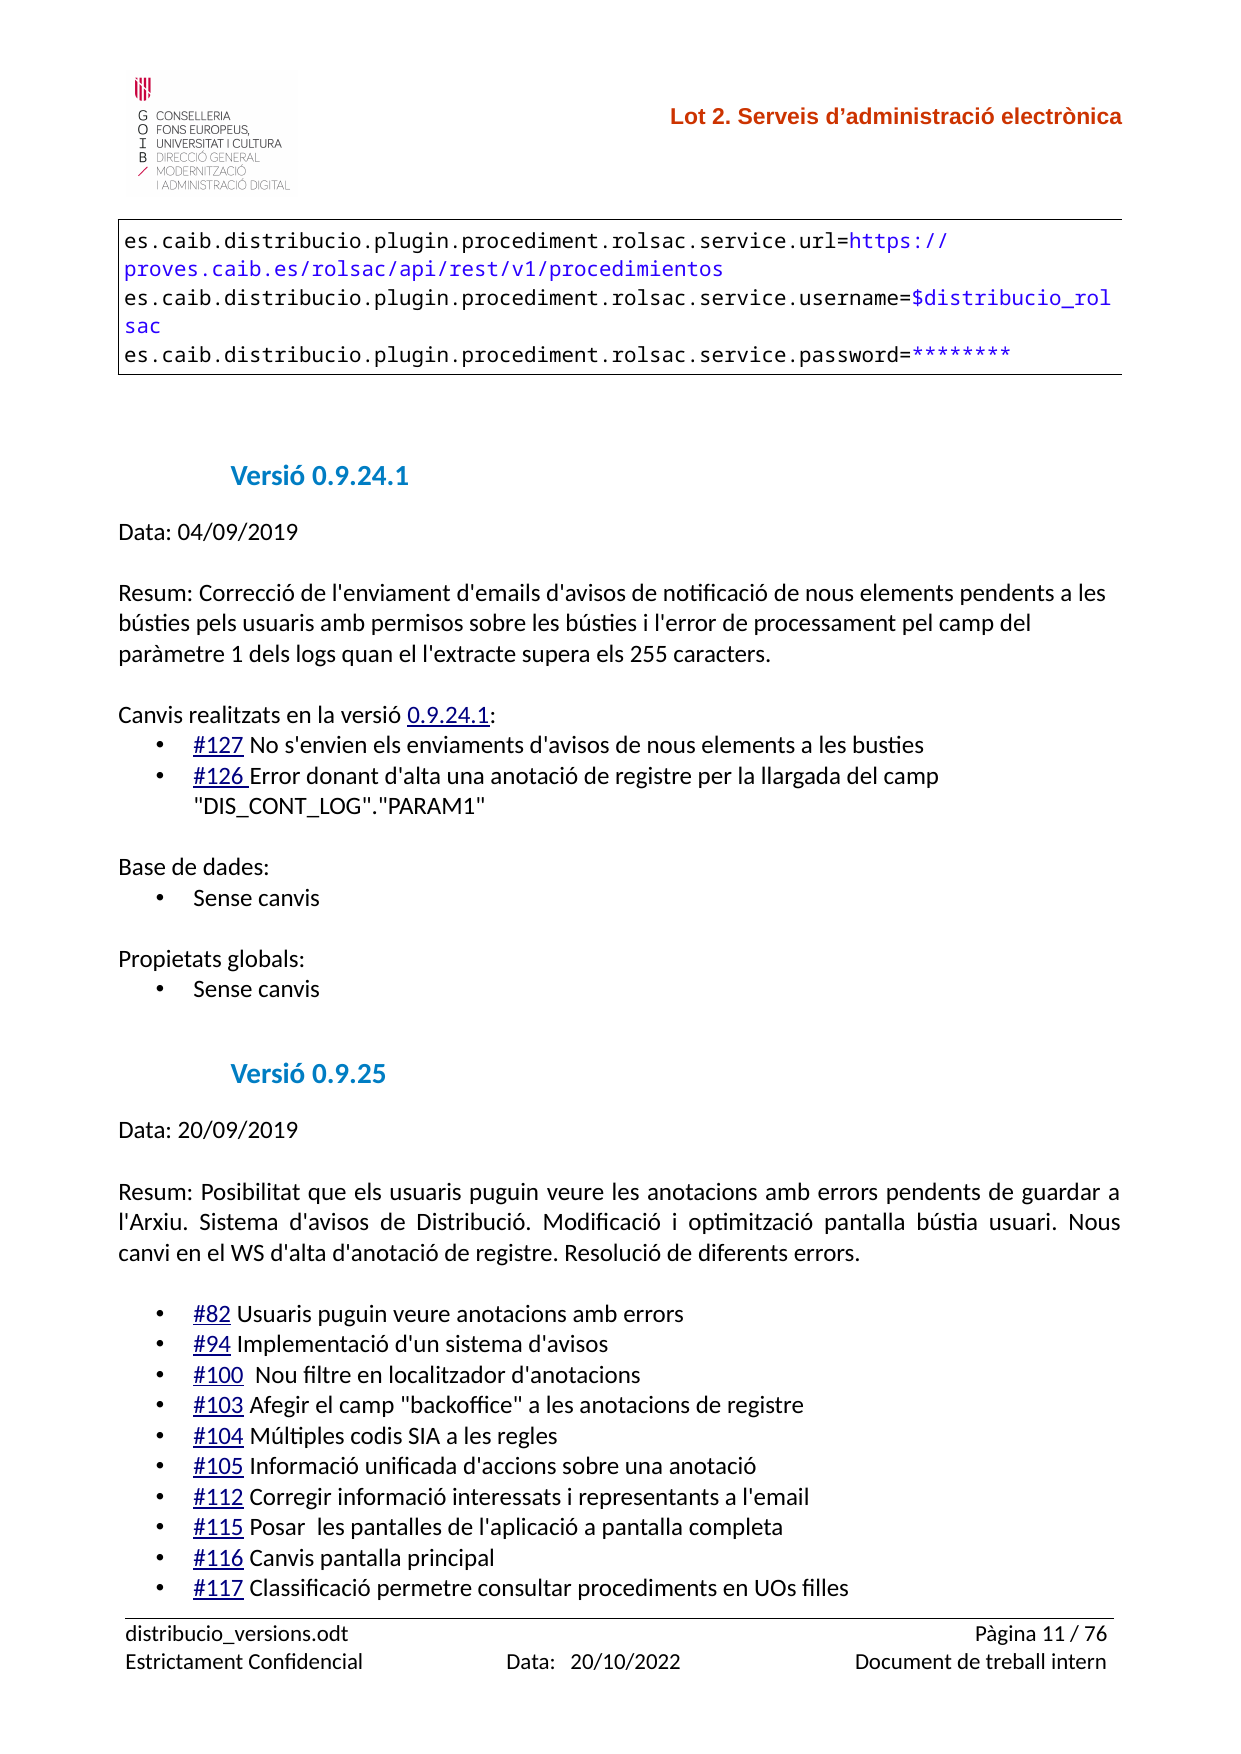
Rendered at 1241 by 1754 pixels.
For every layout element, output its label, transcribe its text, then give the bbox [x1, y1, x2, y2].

list #82 Usuaris puguin veure anotacions amb errors [156, 1298, 1122, 1328]
list #115 Posar les pantalles de l'aplicació a pantalla completa [156, 1511, 1122, 1542]
list #116 Canvis pantalla principal [156, 1542, 1122, 1572]
text Data: 04/09/2019 [118, 516, 1122, 546]
list Sense canvis [156, 882, 1122, 913]
list #100 Nou filtre en localitzador d'anotacions [156, 1359, 1122, 1389]
list #103 Afegir el camp "backoffice" a les anotacions de registre [156, 1389, 1122, 1420]
picture [126, 70, 299, 197]
text Base de dades: [118, 852, 1122, 882]
text Resum: Posibilitat que els usuaris puguin veure les anotacions amb errors pendents de guardar a l'Arxiu. Sistema d'avisos de Distribució. Modificació i optimització pantalla bústia usuari. Nous canvi en el WS d'alta d'anotació de registre. Resolució de diferents errors. [118, 1176, 1122, 1267]
text Canvis realitzats en la versió 0.9.24.1: [118, 699, 1122, 729]
list #104 Múltiples codis SIA a les regles [156, 1420, 1122, 1450]
list #126 Error donant d'alta una anotació de registre per la llargada del camp "DIS_CONT_LOG"."PARAM1" [156, 760, 1122, 821]
subtitle Versió 0.9.24.1 [153, 457, 1122, 492]
subtitle Versió 0.9.25 [153, 1055, 1122, 1091]
text Resum: Correcció de l'enviament d'emails d'avisos de notificació de nous elements pendents a les bústies pels usuaris amb permisos sobre les bústies i l'error de processament pel camp del paràmetre 1 dels logs quan el l'extracte supera els 255 caracters. [118, 577, 1122, 668]
list #105 Informació unificada d'accions sobre una anotació [156, 1450, 1122, 1481]
list #112 Corregir informació interessats i representants a l'email [156, 1481, 1122, 1511]
list #117 Classificació permetre consultar procediments en UOs filles [156, 1572, 1122, 1603]
list #127 No s'envien els enviaments d'avisos de nous elements a les busties [156, 729, 1122, 760]
table_header es.caib.distribucio.plugin.procediment.rolsac.service.url=https://proves.caib.es/rolsac/api/rest/v1/procedimientos es.caib.distribucio.plugin.procediment.rolsac.service.username=$distribucio_rolsac es.caib.distribucio.plugin.procediment.rolsac.service.password=******** [119, 220, 1122, 374]
text Data: 20/09/2019 [118, 1114, 1122, 1145]
list #94 Implementació d'un sistema d'avisos [156, 1328, 1122, 1359]
text Propietats globals: [118, 943, 1122, 974]
list Sense canvis [156, 974, 1122, 1004]
